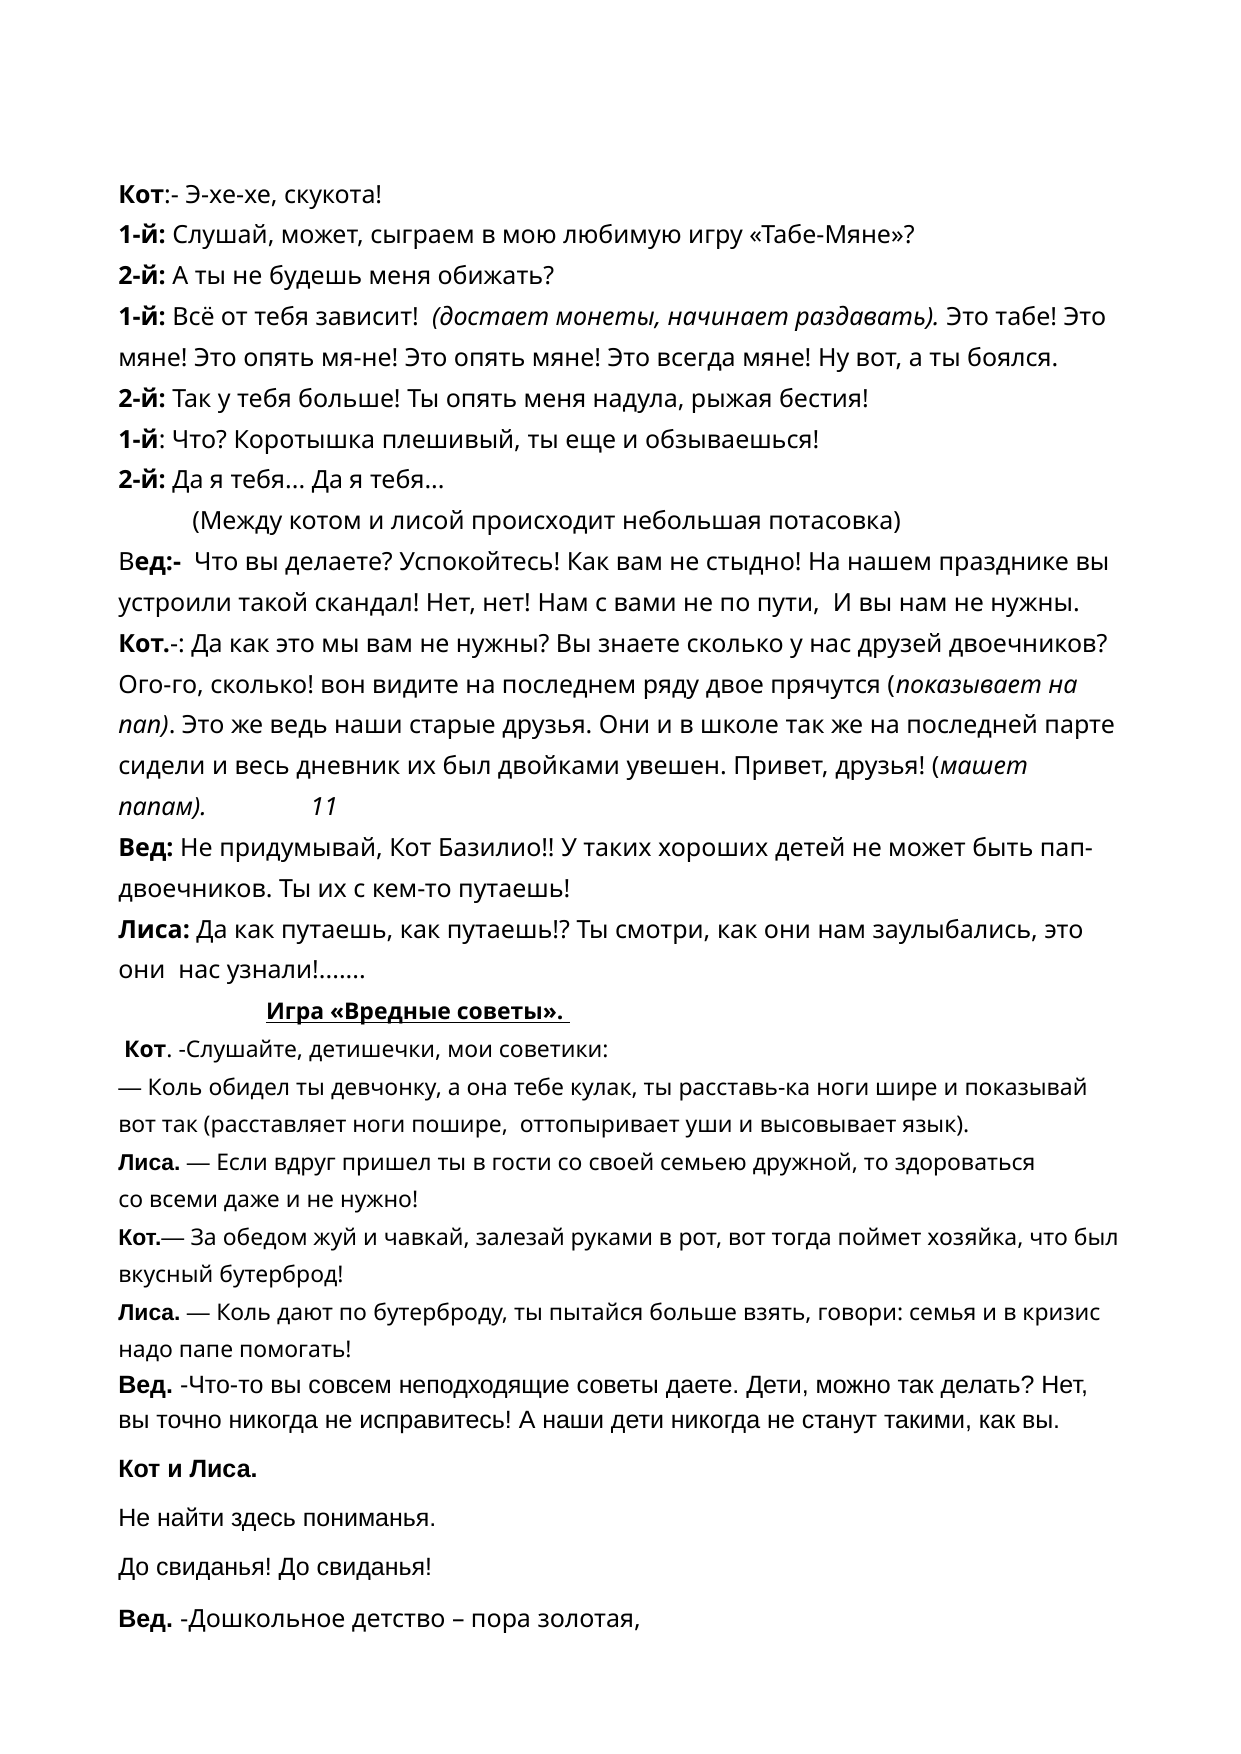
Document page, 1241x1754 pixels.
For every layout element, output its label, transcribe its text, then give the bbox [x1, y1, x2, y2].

text Вед. -Дошкольное детство – пора золотая, [118, 1601, 1122, 1635]
text Не найти здесь пониманья. [118, 1503, 1122, 1532]
text Кот:- Э-хе-хе, скукота! 1-й: Слушай, может, сыграем в мою любимую игру «Табе-Мяне»? 2-й: А ты не будешь меня обижать? 1-й: Всё от тебя зависит! (достает монеты, начинает раздавать). Это табе! Это мяне! Это опять мя-не! Это опять мяне! Это всегда мяне! Ну вот, а ты боялся. 2-й: Так у тебя больше! Ты опять меня надула, рыжая бестия! 1-й: Что? Коротышка плешивый, ты еще и обзываешься! 2-й: Да я тебя... Да я тебя... (Между котом и лисой происходит небольшая потасовка) Вед:- Что вы делаете? Успокойтесь! Как вам не стыдно! На нашем празднике вы устроили такой скандал! Нет, нет! Нам с вами не по пути, И вы нам не нужны. Кот.-: Да как это мы вам не нужны? Вы знаете сколько у нас друзей двоечников? Ого-го, сколько! вон видите на последнем ряду двое прячутся (показывает на пап). Это же ведь наши старые друзья. Они и в школе так же на последней парте сидели и весь дневник их был двойками увешен. Привет, друзья! (машет папам). 11 Вед: Не придумывай, Кот Базилио!! У таких хороших детей не может быть пап- двоечников. Ты их с кем-то путаешь! Лиса: Да как путаешь, как путаешь!? Ты смотри, как они нам заулыбались, это они нас узнали!....... Игра «Вредные советы». Кот. -Слушайте, детишечки, мои советики: — Коль обидел ты девчонку, а она тебе кулак, ты расставь-ка ноги шире и показывай вот так (расставляет ноги пошире, оттопыривает уши и высовывает язык). Лиса. — Если вдруг пришел ты в гости со своей семьею дружной, то здороваться со всеми даже и не нужно! Кот.— За обедом жуй и чавкай, залезай руками в рот, вот тогда поймет хозяйка, что был вкусный бутерброд! Лиса. — Коль дают по бутерброду, ты пытайся больше взять, говори: семья и в кризис надо папе помогать! Вед. -Что-то вы совсем неподходящие советы даете. Дети, можно так делать? Нет, вы точно никогда не исправитесь! А наши дети никогда не станут такими, как вы. [118, 176, 1122, 1433]
text До свиданья! До свиданья! [118, 1552, 1122, 1581]
text Кот и Лиса. [118, 1454, 1122, 1483]
